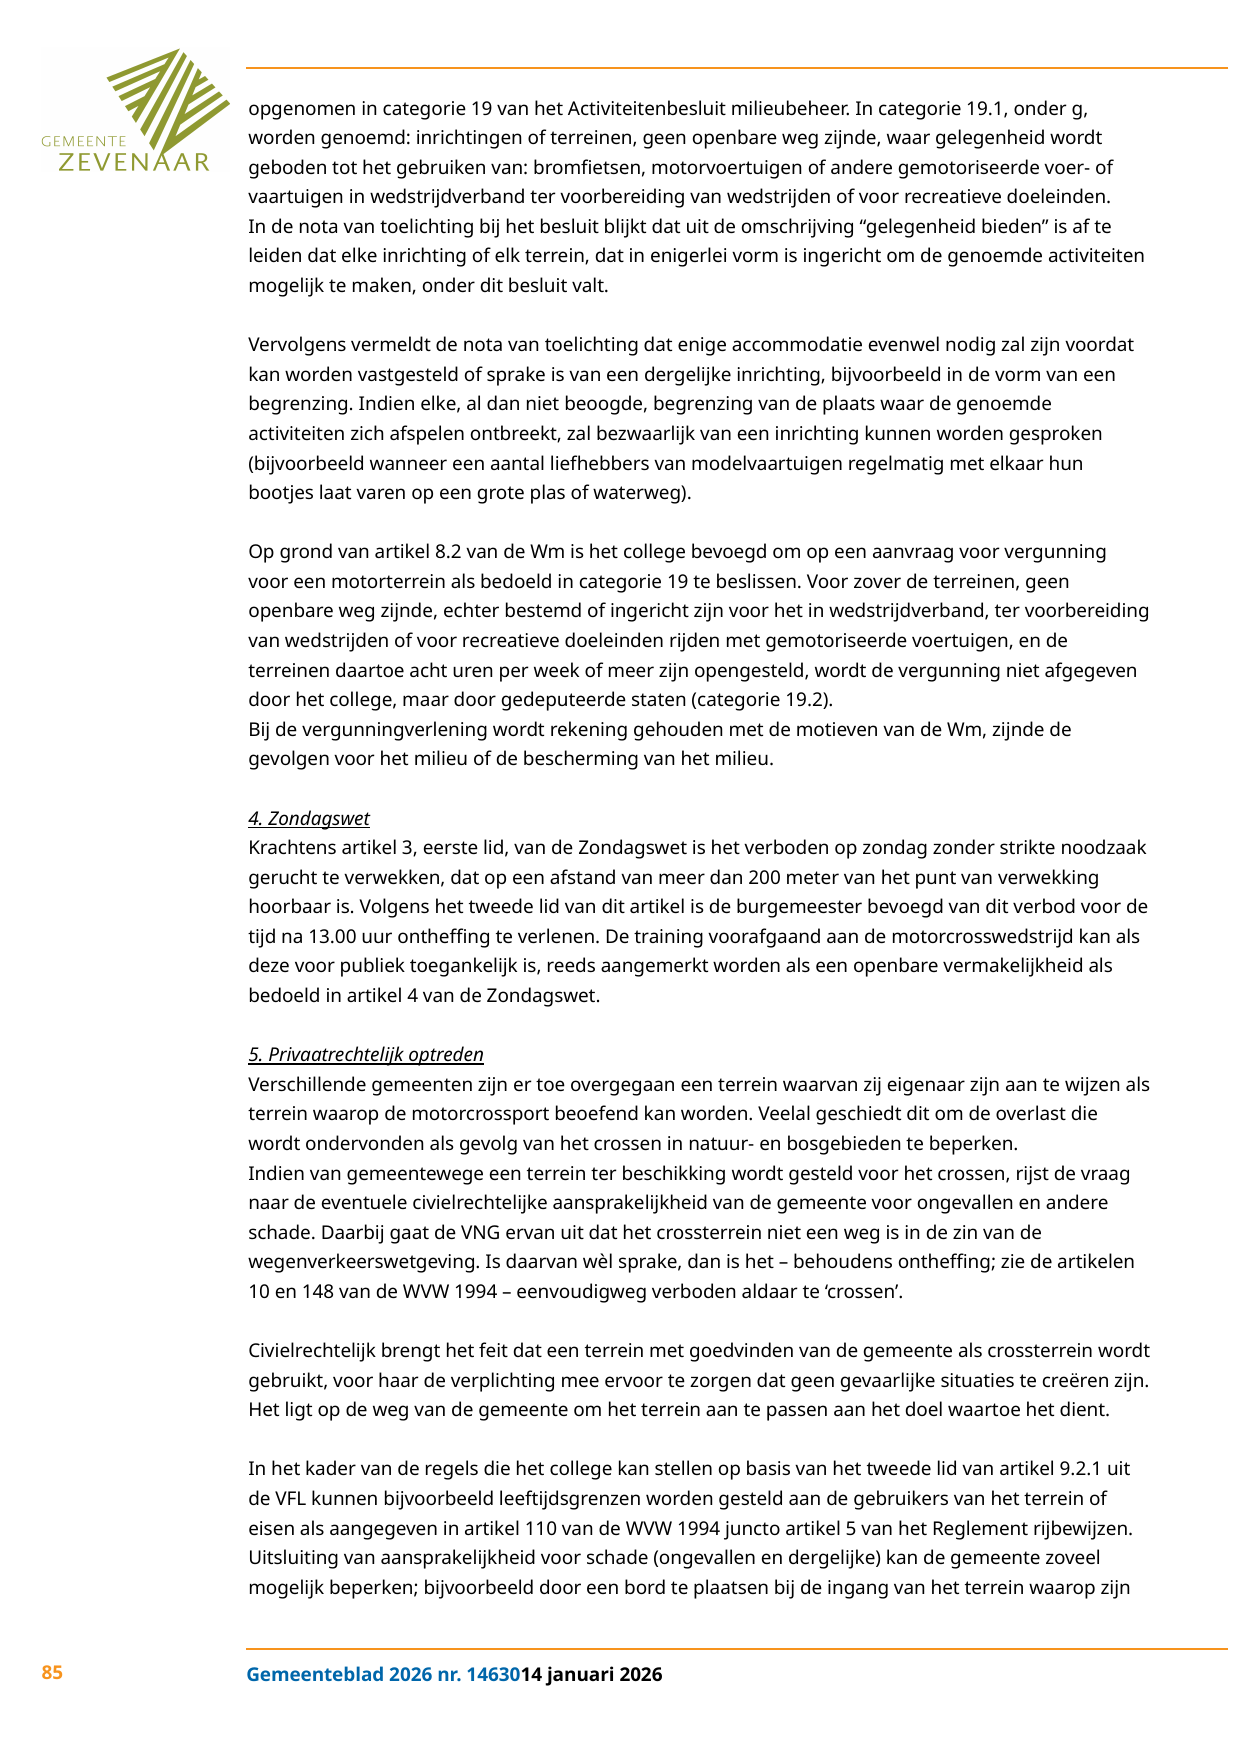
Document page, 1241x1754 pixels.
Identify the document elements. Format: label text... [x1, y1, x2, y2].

text Op grond van artikel 8.2 van de Wm is het college bevoegd om op een aanvraag voor vergunning voor een motorterrein als bedoeld in categorie 19 te beslissen. Voor zover de terreinen, geen openbare weg zijnde, echter bestemd of ingericht zijn voor het in wedstrijdverband, ter voorbereiding van wedstrijden of voor recreatieve doeleinden rijden met gemotoriseerde voertuigen, en de terreinen daartoe acht uren per week of meer zijn opengesteld, wordt de vergunning niet afgegeven door het college, maar door gedeputeerde staten (categorie 19.2). [248, 538, 1152, 712]
text Civielrechtelijk brengt het feit dat een terrein met goedvinden van de gemeente als crossterrein wordt gebruikt, voor haar de verplichting mee ervoor te zorgen dat geen gevaarlijke situaties te creëren zijn. Het ligt op de weg van de gemeente om het terrein aan te passen aan het doel waartoe het dient. [248, 1337, 1152, 1422]
text 4. Zondagswet [248, 805, 1152, 831]
text Vervolgens vermeldt de nota van toelichting dat enige accommodatie evenwel nodig zal zijn voordat kan worden vastgesteld of sprake is van een dergelijke inrichting, bijvoorbeeld in de vorm van een begrenzing. Indien elke, al dan niet beoogde, begrenzing van de plaats waar de genoemde activiteiten zich afspelen ontbreekt, zal bezwaarlijk van een inrichting kunnen worden gesproken (bijvoorbeeld wanneer een aantal liefhebbers van modelvaartuigen regelmatig met elkaar hun bootjes laat varen op een grote plas of waterweg). [248, 331, 1152, 505]
picture [41, 47, 231, 172]
text Bij de vergunningverlening wordt rekening gehouden met de motieven van de Wm, zijnde de gevolgen voor het milieu of de bescherming van het milieu. [248, 716, 1152, 771]
text In het kader van de regels die het college kan stellen op basis van het tweede lid van artikel 9.2.1 uit de VFL kunnen bijvoorbeeld leeftijdsgrenzen worden gesteld aan de gebruikers van het terrein of eisen als aangegeven in artikel 110 van de WVW 1994 juncto artikel 5 van het Reglement rijbewijzen. Uitsluiting van aansprakelijkheid voor schade (ongevallen en dergelijke) kan de gemeente zoveel mogelijk beperken; bijvoorbeeld door een bord te plaatsen bij de ingang van het terrein waarop zijn [248, 1456, 1152, 1600]
text Krachtens artikel 3, eerste lid, van de Zondagswet is het verboden op zondag zonder strikte noodzaak gerucht te verwekken, dat op een afstand van meer dan 200 meter van het punt van verwekking hoorbaar is. Volgens het tweede lid van dit artikel is de burgemeester bevoegd van dit verbod voor de tijd na 13.00 uur ontheffing te verlenen. De training voorafgaand aan de motorcrosswedstrijd kan als deze voor publiek toegankelijk is, reeds aangemerkt worden als een openbare vermakelijkheid als bedoeld in artikel 4 van de Zondagswet. [248, 834, 1152, 1008]
text opgenomen in categorie 19 van het Activiteitenbesluit milieubeheer. In categorie 19.1, onder g, worden genoemd: inrichtingen of terreinen, geen openbare weg zijnde, waar gelegenheid wordt geboden tot het gebruiken van: bromfietsen, motorvoertuigen of andere gemotoriseerde voer- of vaartuigen in wedstrijdverband ter voorbereiding van wedstrijden of voor recreatieve doeleinden. [248, 95, 1152, 209]
text Indien van gemeentewege een terrein ter beschikking wordt gesteld voor het crossen, rijst de vraag naar de eventuele civielrechtelijke aansprakelijkheid van de gemeente voor ongevallen en andere schade. Daarbij gaat de VNG ervan uit dat het crossterrein niet een weg is in de zin van de wegenverkeerswetgeving. Is daarvan wèl sprake, dan is het – behoudens ontheffing; zie de artikelen 10 en 148 van de WVW 1994 – eenvoudigweg verboden aldaar te ‘crossen’. [248, 1160, 1152, 1304]
text 5. Privaatrechtelijk optreden [248, 1041, 1152, 1067]
text In de nota van toelichting bij het besluit blijkt dat uit de omschrijving “gelegenheid bieden” is af te leiden dat elke inrichting of elk terrein, dat in enigerlei vorm is ingericht om de genoemde activiteiten mogelijk te maken, onder dit besluit valt. [248, 213, 1152, 298]
text Verschillende gemeenten zijn er toe overgegaan een terrein waarvan zij eigenaar zijn aan te wijzen als terrein waarop de motorcrossport beoefend kan worden. Veelal geschiedt dit om de overlast die wordt ondervonden als gevolg van het crossen in natuur- en bosgebieden te beperken. [248, 1071, 1152, 1156]
